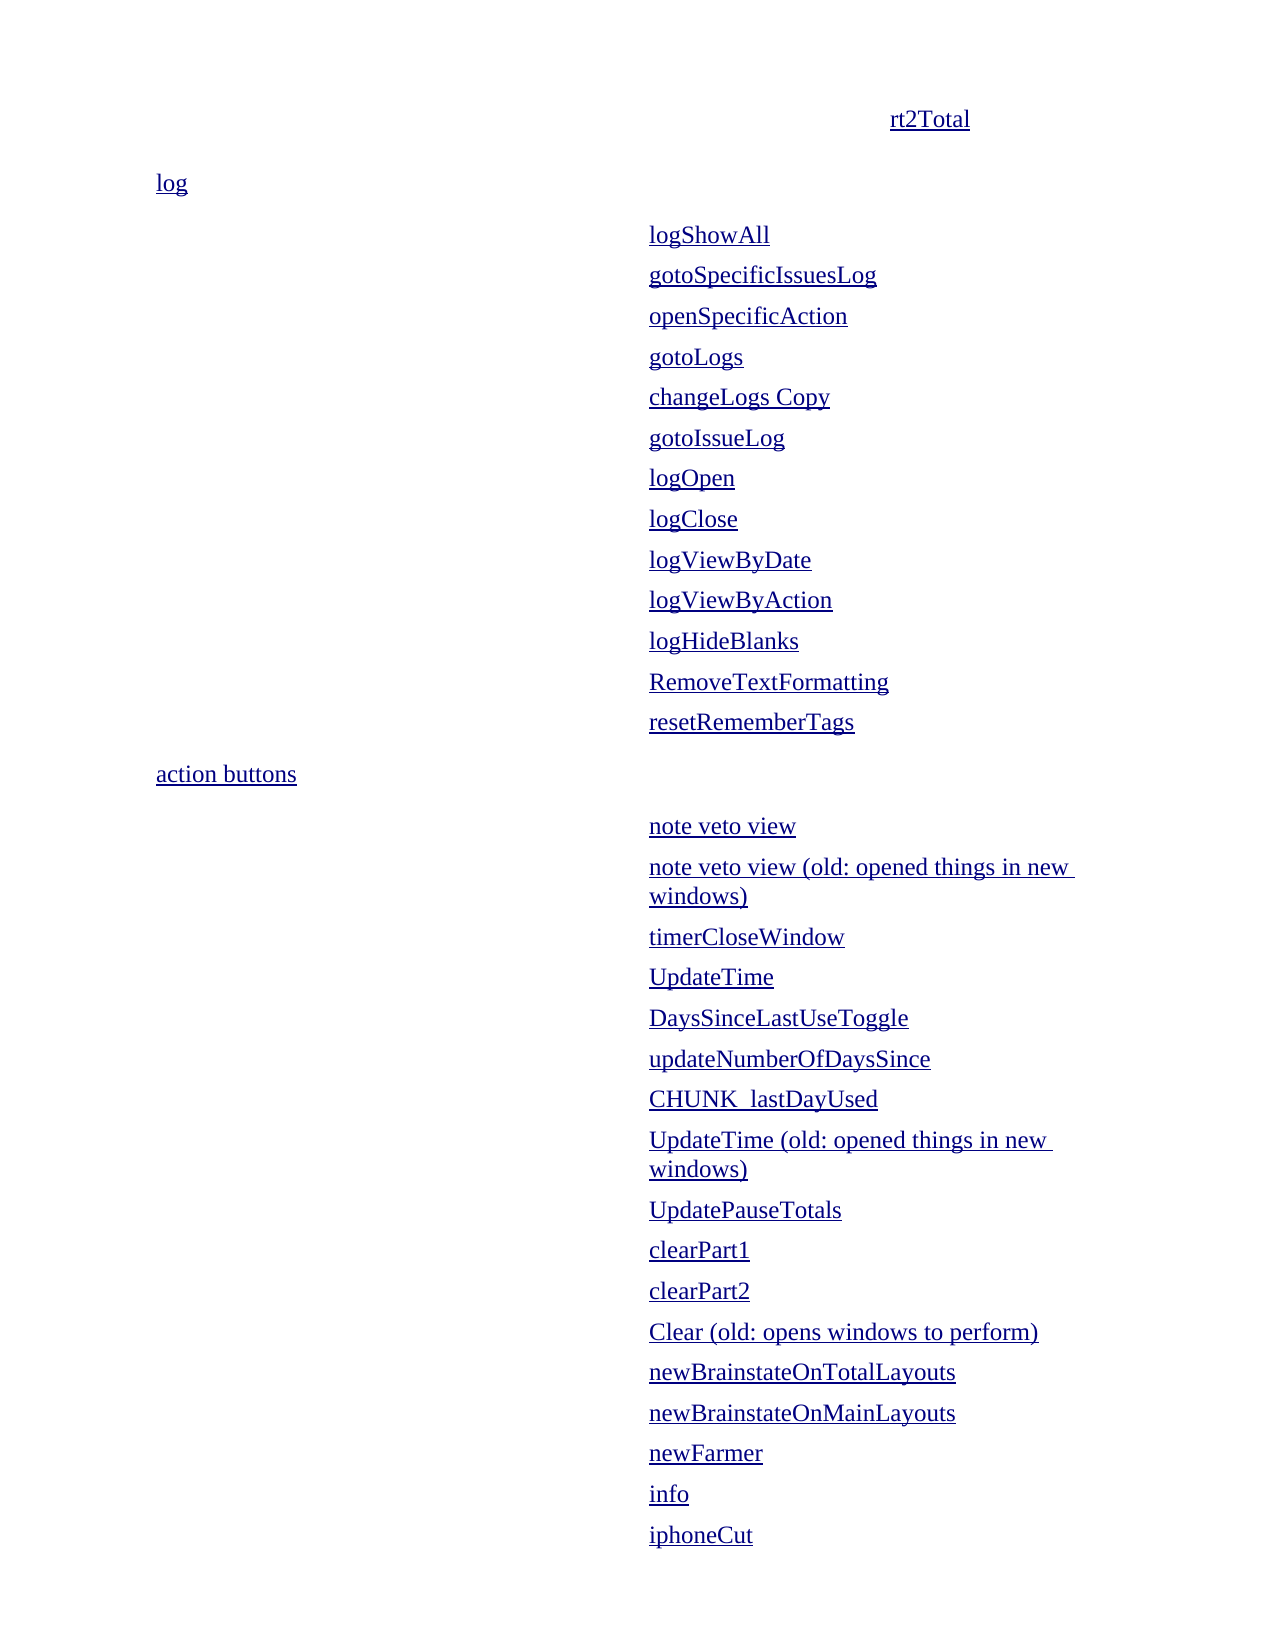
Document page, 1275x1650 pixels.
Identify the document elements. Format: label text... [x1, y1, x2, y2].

table_cell [150, 794, 1125, 1566]
table_cell UpdatePauseTotals [643, 1189, 1113, 1229]
table_cell timerCloseWindow [643, 916, 1113, 956]
table_cell newBrainstateOnTotalLayouts [643, 1351, 1113, 1392]
table_cell [643, 86, 1113, 150]
table_header [878, 92, 1108, 144]
table_cell newBrainstateOnMainLayouts [643, 1392, 1113, 1432]
table_header [156, 208, 637, 747]
table_cell [150, 75, 1125, 161]
table_cell action buttons [150, 753, 1125, 794]
table_cell gotoSpecificIssuesLog [643, 254, 1113, 295]
table_cell gotoIssueLog [643, 417, 1113, 457]
table_cell updateNumberOfDaysSince [643, 1038, 1113, 1078]
table_cell info [643, 1473, 1113, 1513]
table_cell UpdateTime (old: opened things in new windows) [643, 1119, 1113, 1188]
table_cell resetRememberTags [643, 701, 1113, 742]
table_cell clearPart1 [643, 1229, 1113, 1270]
table_header [156, 800, 637, 1560]
table_cell CHUNK_lastDayUsed [643, 1078, 1113, 1119]
table_cell logViewByDate [643, 539, 1113, 579]
table_header [638, 208, 1119, 747]
table_header note veto view [643, 805, 1113, 846]
table_cell clearPart2 [643, 1270, 1113, 1310]
table_header [638, 800, 1119, 1560]
table_header [638, 81, 1119, 156]
table_cell note veto view (old: opened things in new windows) [643, 846, 1113, 916]
table_header [156, 81, 637, 156]
table_header [649, 92, 878, 144]
table_cell log [150, 161, 1125, 202]
table_cell changeLogs Copy [643, 376, 1113, 417]
table_cell [150, 202, 1125, 753]
table_cell rt2Total [884, 98, 1102, 138]
table_cell iphoneCut [643, 1514, 1113, 1554]
table_cell openSpecificAction [643, 295, 1113, 335]
table_cell Clear (old: opens windows to perform) [643, 1310, 1113, 1351]
table_cell DaysSinceLastUseToggle [643, 997, 1113, 1037]
table_cell UpdateTime [643, 956, 1113, 997]
table_cell RemoveTextFormatting [643, 660, 1113, 701]
table_cell logHideBlanks [643, 620, 1113, 660]
table_cell logClose [643, 498, 1113, 538]
table_cell newFarmer [643, 1432, 1113, 1473]
table_cell logOpen [643, 457, 1113, 498]
table_header logShowAll [643, 214, 1113, 254]
table_cell logViewByAction [643, 579, 1113, 620]
table_cell gotoLogs [643, 335, 1113, 376]
